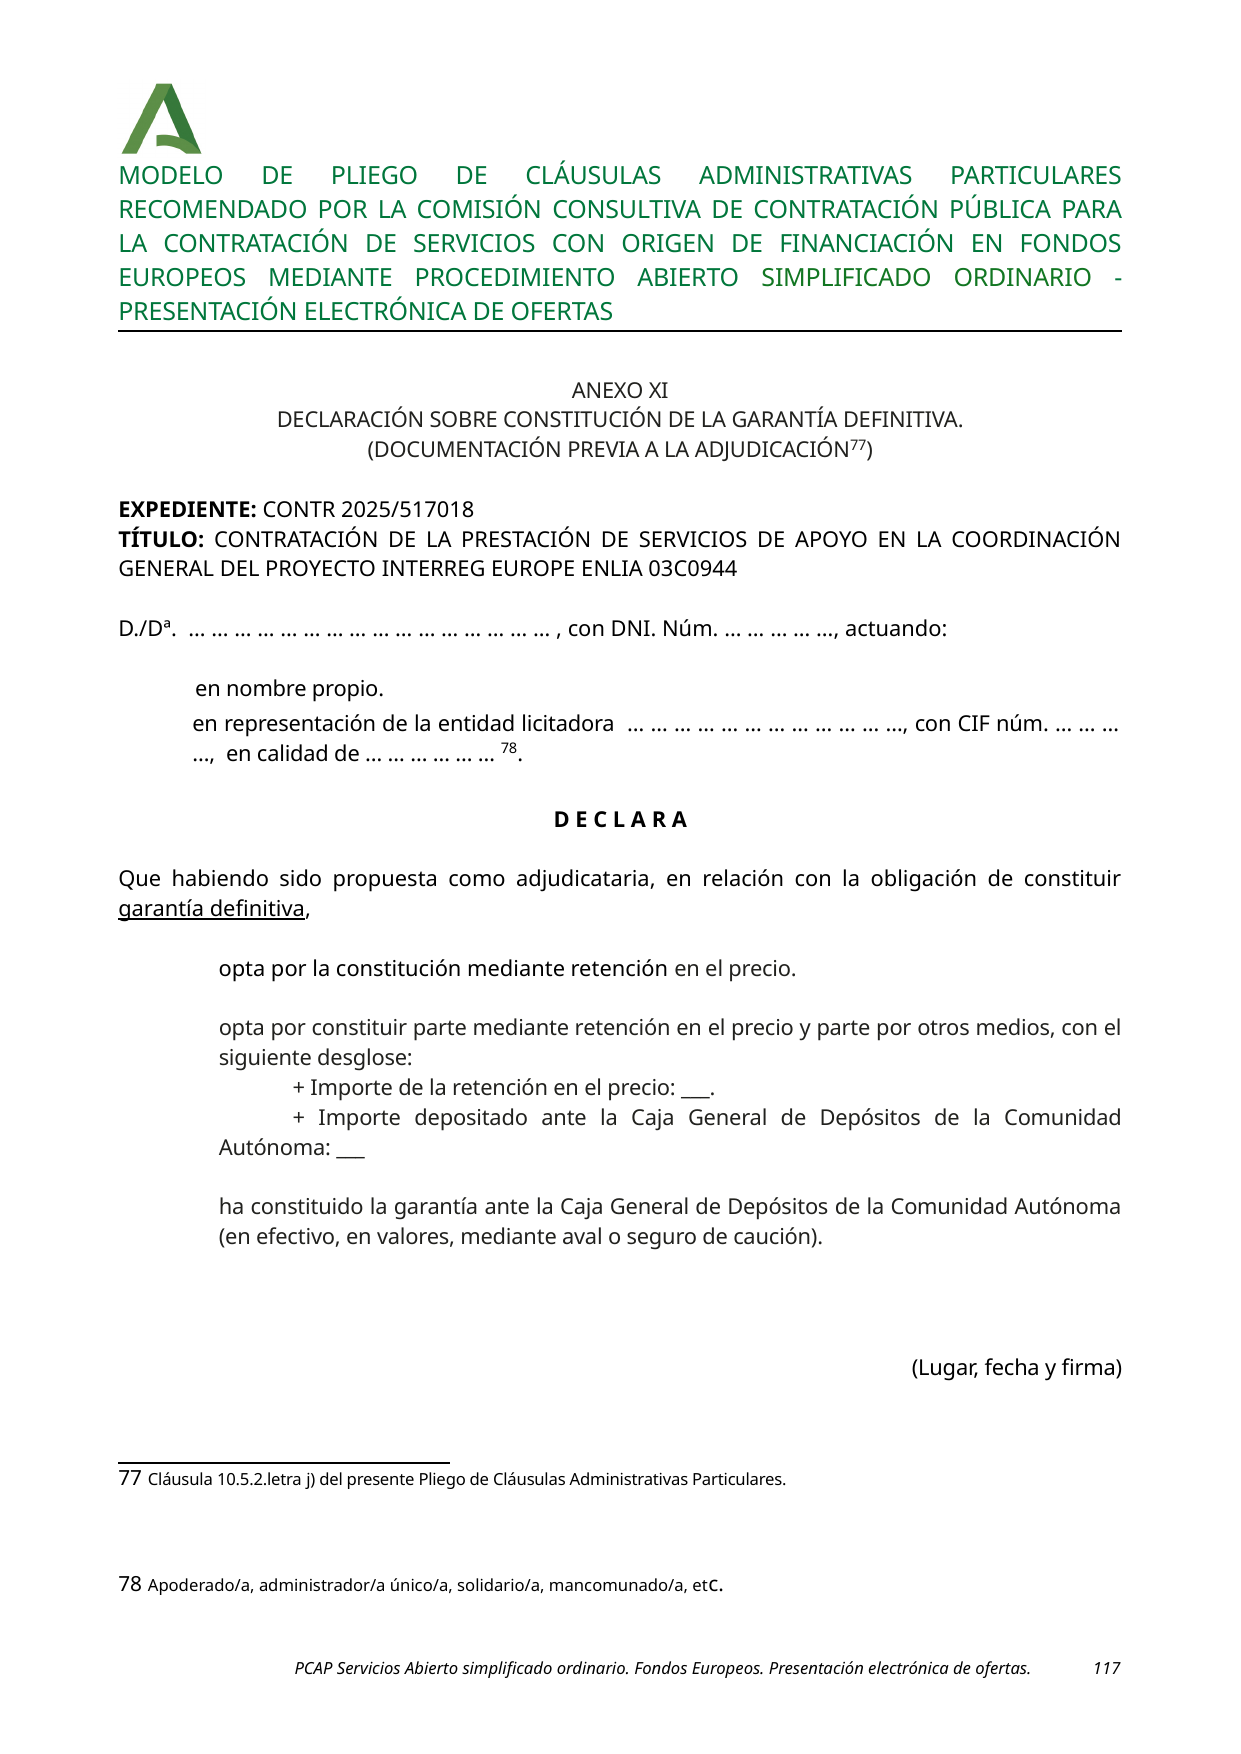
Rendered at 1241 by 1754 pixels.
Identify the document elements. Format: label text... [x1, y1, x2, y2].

text (DOCUMENTACIÓN PREVIA A LA ADJUDICACIÓN) [118, 434, 1122, 464]
text Cláusula 10.5.2.letra j) del presente Pliego de Cláusulas Administrativas Particulares. [118, 1463, 1122, 1492]
text TÍTULO: CONTRATACIÓN DE LA PRESTACIÓN DE SERVICIOS DE APOYO EN LA COORDINACIÓN GENERAL DEL PROYECTO Interreg Europe ENLIA 03C0944 [118, 523, 1122, 583]
text (Lugar, fecha y firma) [118, 1352, 1122, 1382]
text en nombre propio. [189, 672, 1122, 702]
text D./Dª. … … … … … … … … … … … … … … … … , con DNI. Núm. … … … … …, actuando: [118, 613, 1122, 643]
text opta por constituir parte mediante retención en el precio y parte por otros medios, con el siguiente desglose: [218, 1012, 1122, 1072]
text ANEXO XI [118, 374, 1122, 404]
text ha constituido la garantía ante la Caja General de Depósitos de la Comunidad Autónoma (en efectivo, en valores, mediante aval o seguro de caución). [218, 1191, 1122, 1251]
text Que habiendo sido propuesta como adjudicataria, en relación con la obligación de constituir garantía definitiva, [118, 863, 1122, 923]
text DECLARACIÓN SOBRE CONSTITUCIÓN DE LA GARANTÍA DEFINITIVA. [118, 404, 1122, 434]
text MODELO DE PLIEGO DE CLÁUSULAS ADMINISTRATIVAS PARTICULARES RECOMENDADO POR LA COMISIÓN CONSULTIVA DE CONTRATACIÓN PÚBLICA PARA LA CONTRATACIÓN DE SERVICIOS CON ORIGEN DE FINANCIACIÓN EN FONDOS EUROPEOS MEDIANTE PROCEDIMIENTO ABIERTO SIMPLIFICADO ORDINARIO - PRESENTACIÓN ELECTRÓNICA DE OFERTAS [118, 153, 1122, 330]
text D E C L A R A [118, 804, 1122, 833]
text EXPEDIENTE: CONTR 2025/517018 [118, 494, 1122, 523]
text opta por la constitución mediante retención en el precio. [213, 953, 1122, 982]
picture [117, 79, 206, 158]
text + Importe de la retención en el precio: ___. [218, 1072, 1122, 1102]
text + Importe depositado ante la Caja General de Depósitos de la Comunidad Autónoma: ___ [218, 1102, 1122, 1161]
text en representación de la entidad licitadora … … … … … … … … … … … …, con CIF núm. … … … …, en calidad de … … … … … … . [192, 708, 1122, 768]
text Apoderado/a, administrador/a único/a, solidario/a, mancomunado/a, etc. [118, 1569, 1122, 1598]
